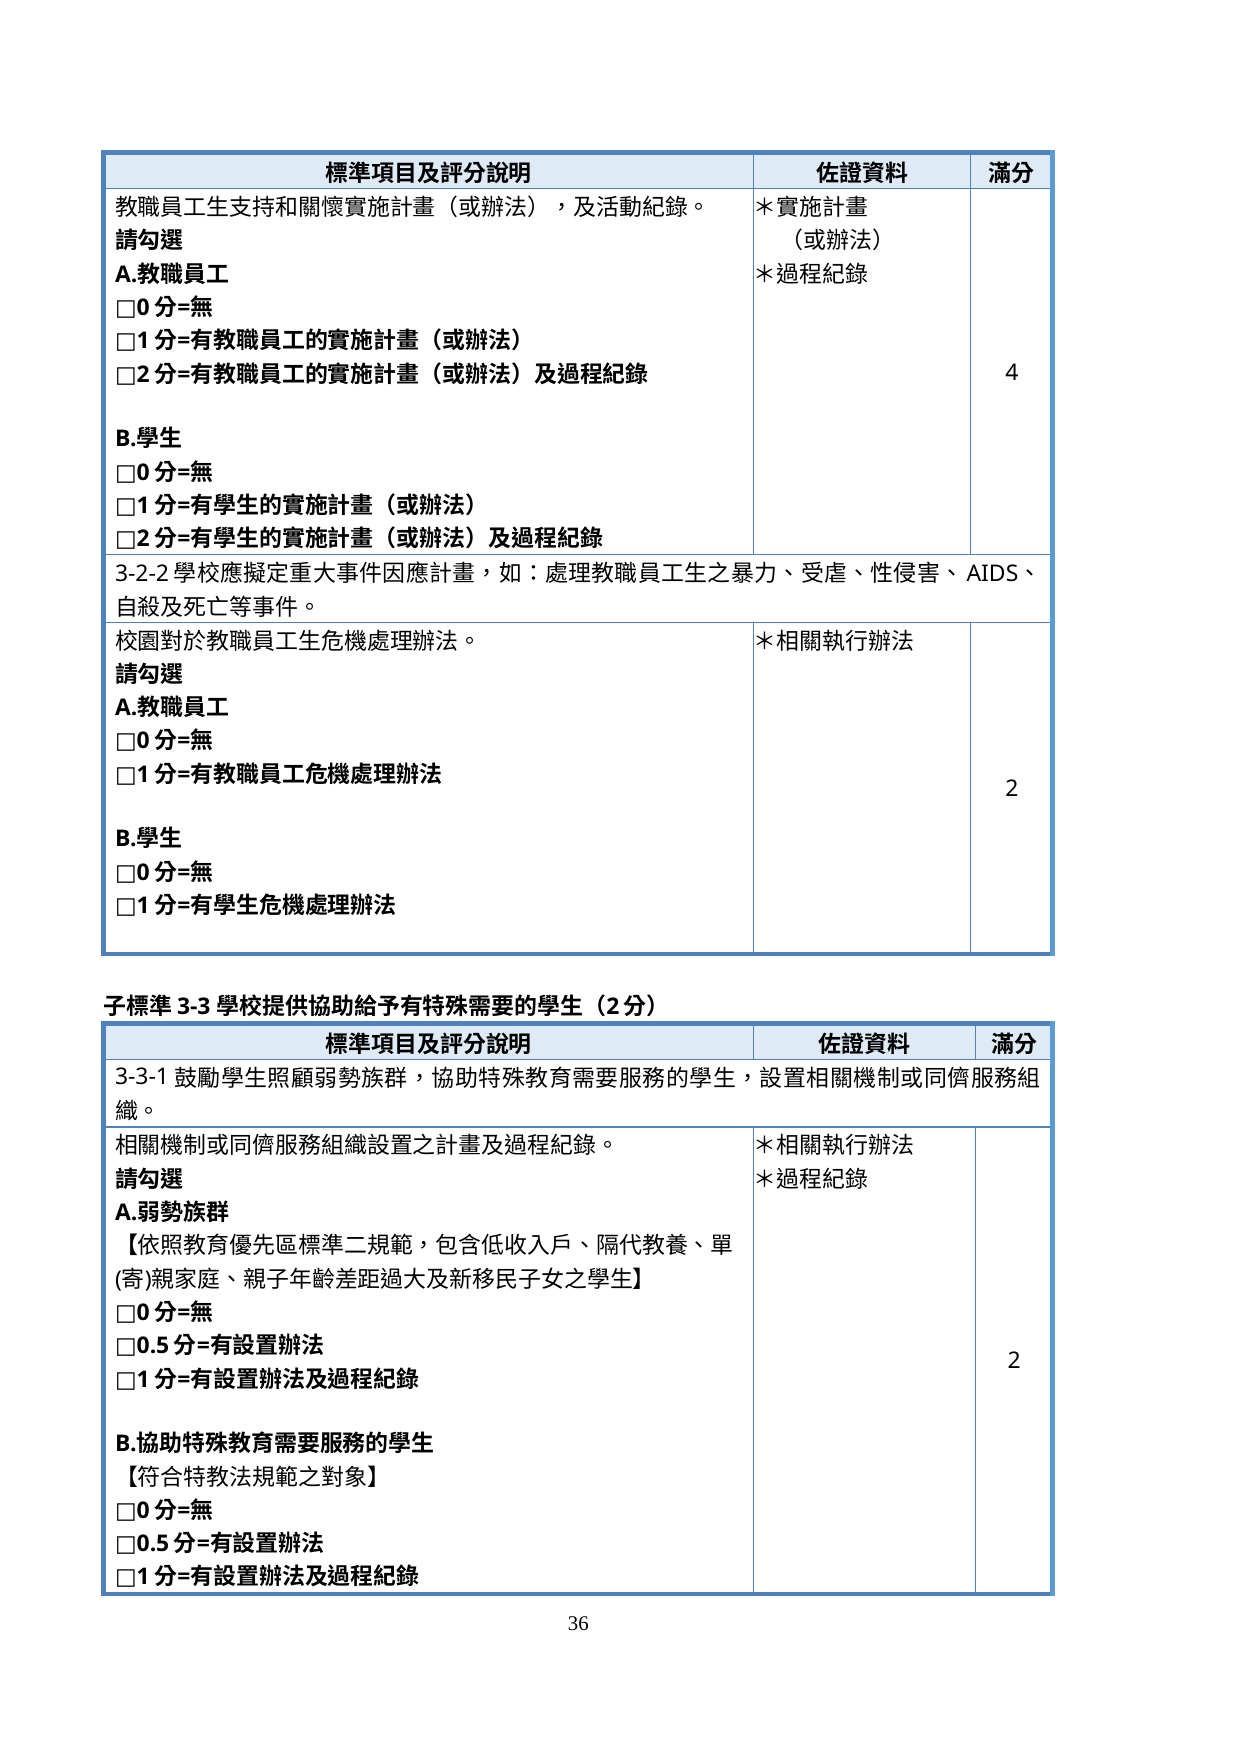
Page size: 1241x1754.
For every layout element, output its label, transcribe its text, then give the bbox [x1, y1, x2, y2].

table_cell 2 [976, 1128, 1050, 1592]
table_header 滿分 [971, 155, 1050, 188]
table_cell 3-2-2學校應擬定重大事件因應計畫，如：處理教職員工生之暴力、受虐、性侵害、AIDS、自殺及死亡等事件。 [106, 555, 1050, 622]
table_header 標準項目及評分說明 [106, 1026, 753, 1059]
table_cell 2 [971, 623, 1050, 952]
table_header 佐證資料 [754, 1026, 975, 1059]
table_cell ＊實施計畫 （或辦法） ＊過程紀錄 [754, 189, 970, 554]
table_header 佐證資料 [754, 155, 970, 188]
text 子標準3-3 學校提供協助給予有特殊需要的學生（2分） [103, 987, 1053, 1021]
table_cell 教職員工生支持和關懷實施計畫（或辦法），及活動紀錄。 請勾選 A.教職員工 □0分=無 □1分=有教職員工的實施計畫（或辦法） □2分=有教職員工的實施計畫（或辦法）及過程紀錄 B.學生 □0分=無 □1分=有學生的實施計畫（或辦法） □2分=有學生的實施計畫（或辦法）及過程紀錄 [106, 189, 753, 554]
table_cell 4 [971, 189, 1050, 554]
table_header 標準項目及評分說明 [106, 155, 753, 188]
table_cell ＊相關執行辦法 ＊過程紀錄 [754, 1128, 975, 1592]
table_cell 校園對於教職員工生危機處理辦法。 請勾選 A.教職員工 □0分=無 □1分=有教職員工危機處理辦法 B.學生 □0分=無 □1分=有學生危機處理辦法 [106, 623, 753, 952]
table_cell 3-3-1鼓勵學生照顧弱勢族群，協助特殊教育需要服務的學生，設置相關機制或同儕服務組織。 [106, 1060, 1050, 1126]
table_cell 相關機制或同儕服務組織設置之計畫及過程紀錄。 請勾選 A.弱勢族群 【依照教育優先區標準二規範，包含低收入戶、隔代教養、單(寄)親家庭、親子年齡差距過大及新移民子女之學生】 □0分=無 □0.5分=有設置辦法 □1分=有設置辦法及過程紀錄 B.協助特殊教育需要服務的學生 【符合特教法規範之對象】 □0分=無 □0.5分=有設置辦法 □1分=有設置辦法及過程紀錄 [106, 1128, 753, 1592]
table_header 滿分 [976, 1026, 1050, 1059]
table_cell ＊相關執行辦法 [754, 623, 970, 952]
